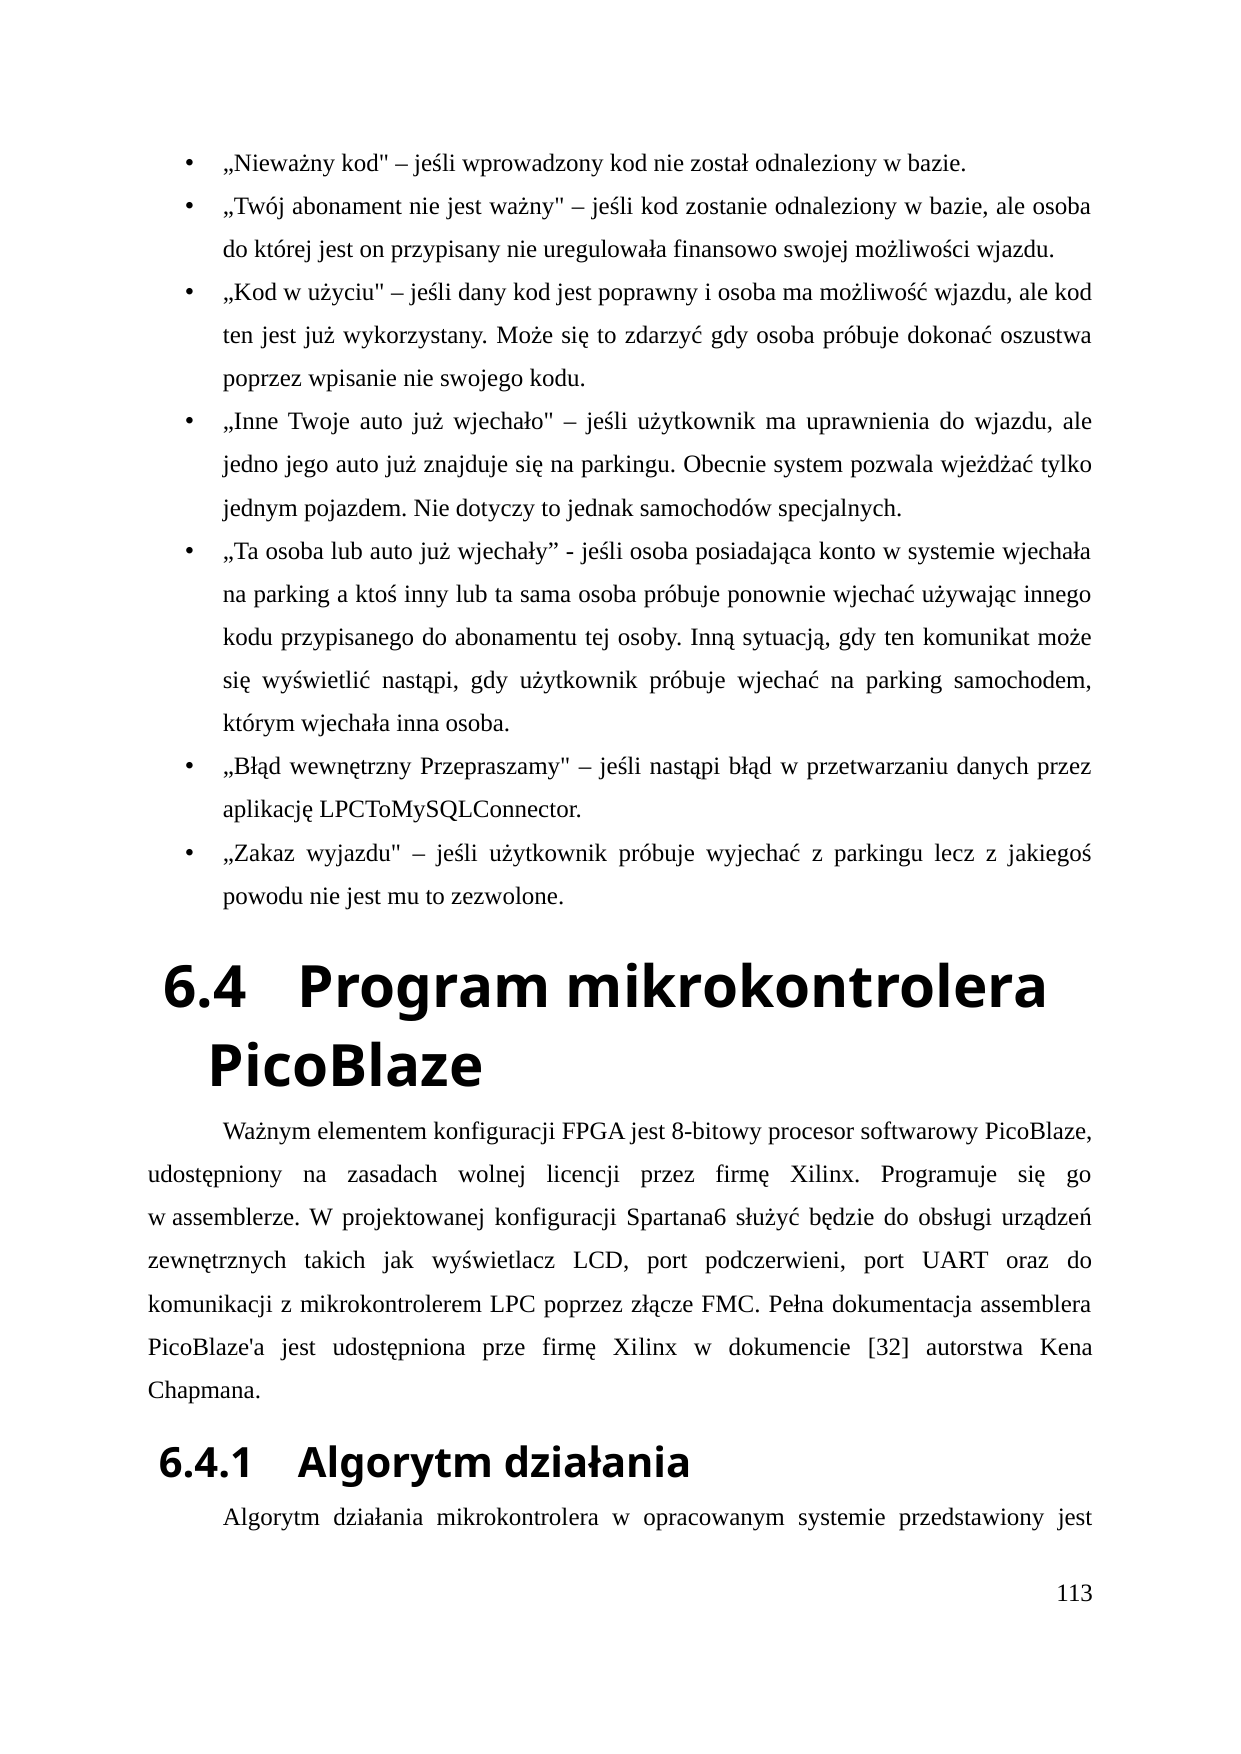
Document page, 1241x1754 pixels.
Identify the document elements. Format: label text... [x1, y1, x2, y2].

text Algorytm działania mikrokontrolera w opracowanym systemie przedstawiony jest [148, 1502, 1093, 1531]
list „Ta osoba lub auto już wjechały” - jeśli osoba posiadająca konto w systemie wjechała na parking a ktoś inny lub ta sama osoba próbuje ponownie wjechać używając innego kodu przypisanego do abonamentu tej osoby. Inną sytuacją, gdy ten komunikat może się wyświetlić nastąpi, gdy użytkownik próbuje wjechać na parking samochodem, którym wjechała inna osoba. [185, 536, 1093, 737]
list „Inne Twoje auto już wjechało" – jeśli użytkownik ma uprawnienia do wjazdu, ale jedno jego auto już znajduje się na parkingu. Obecnie system pozwala wjeżdżać tylko jednym pojazdem. Nie dotyczy to jednak samochodów specjalnych. [185, 406, 1093, 521]
subtitle Algorytm działania [148, 1433, 1093, 1489]
subtitle Program mikrokontrolera PicoBlaze [148, 945, 1093, 1104]
list „Zakaz wyjazdu" – jeśli użytkownik próbuje wyjechać z parkingu lecz z jakiegoś powodu nie jest mu to zezwolone. [185, 838, 1093, 909]
text Ważnym elementem konfiguracji FPGA jest 8-bitowy procesor softwarowy PicoBlaze, udostępniony na zasadach wolnej licencji przez firmę Xilinx. Programuje się go w assemblerze. W projektowanej konfiguracji Spartana6 służyć będzie do obsługi urządzeń zewnętrznych takich jak wyświetlacz LCD, port podczerwieni, port UART oraz do komunikacji z mikrokontrolerem LPC poprzez złącze FMC. Pełna dokumentacja assemblera PicoBlaze'a jest udostępniona prze firmę Xilinx w dokumencie [32] autorstwa Kena Chapmana. [148, 1116, 1093, 1404]
list „Błąd wewnętrzny Przepraszamy" – jeśli nastąpi błąd w przetwarzaniu danych przez aplikację LPCToMySQLConnector. [185, 751, 1093, 823]
list „Kod w użyciu" – jeśli dany kod jest poprawny i osoba ma możliwość wjazdu, ale kod ten jest już wykorzystany. Może się to zdarzyć gdy osoba próbuje dokonać oszustwa poprzez wpisanie nie swojego kodu. [185, 277, 1093, 392]
list „Twój abonament nie jest ważny" – jeśli kod zostanie odnaleziony w bazie, ale osoba do której jest on przypisany nie uregulowała finansowo swojej możliwości wjazdu. [185, 191, 1093, 263]
list „Nieważny kod" – jeśli wprowadzony kod nie został odnaleziony w bazie. [185, 148, 1093, 176]
